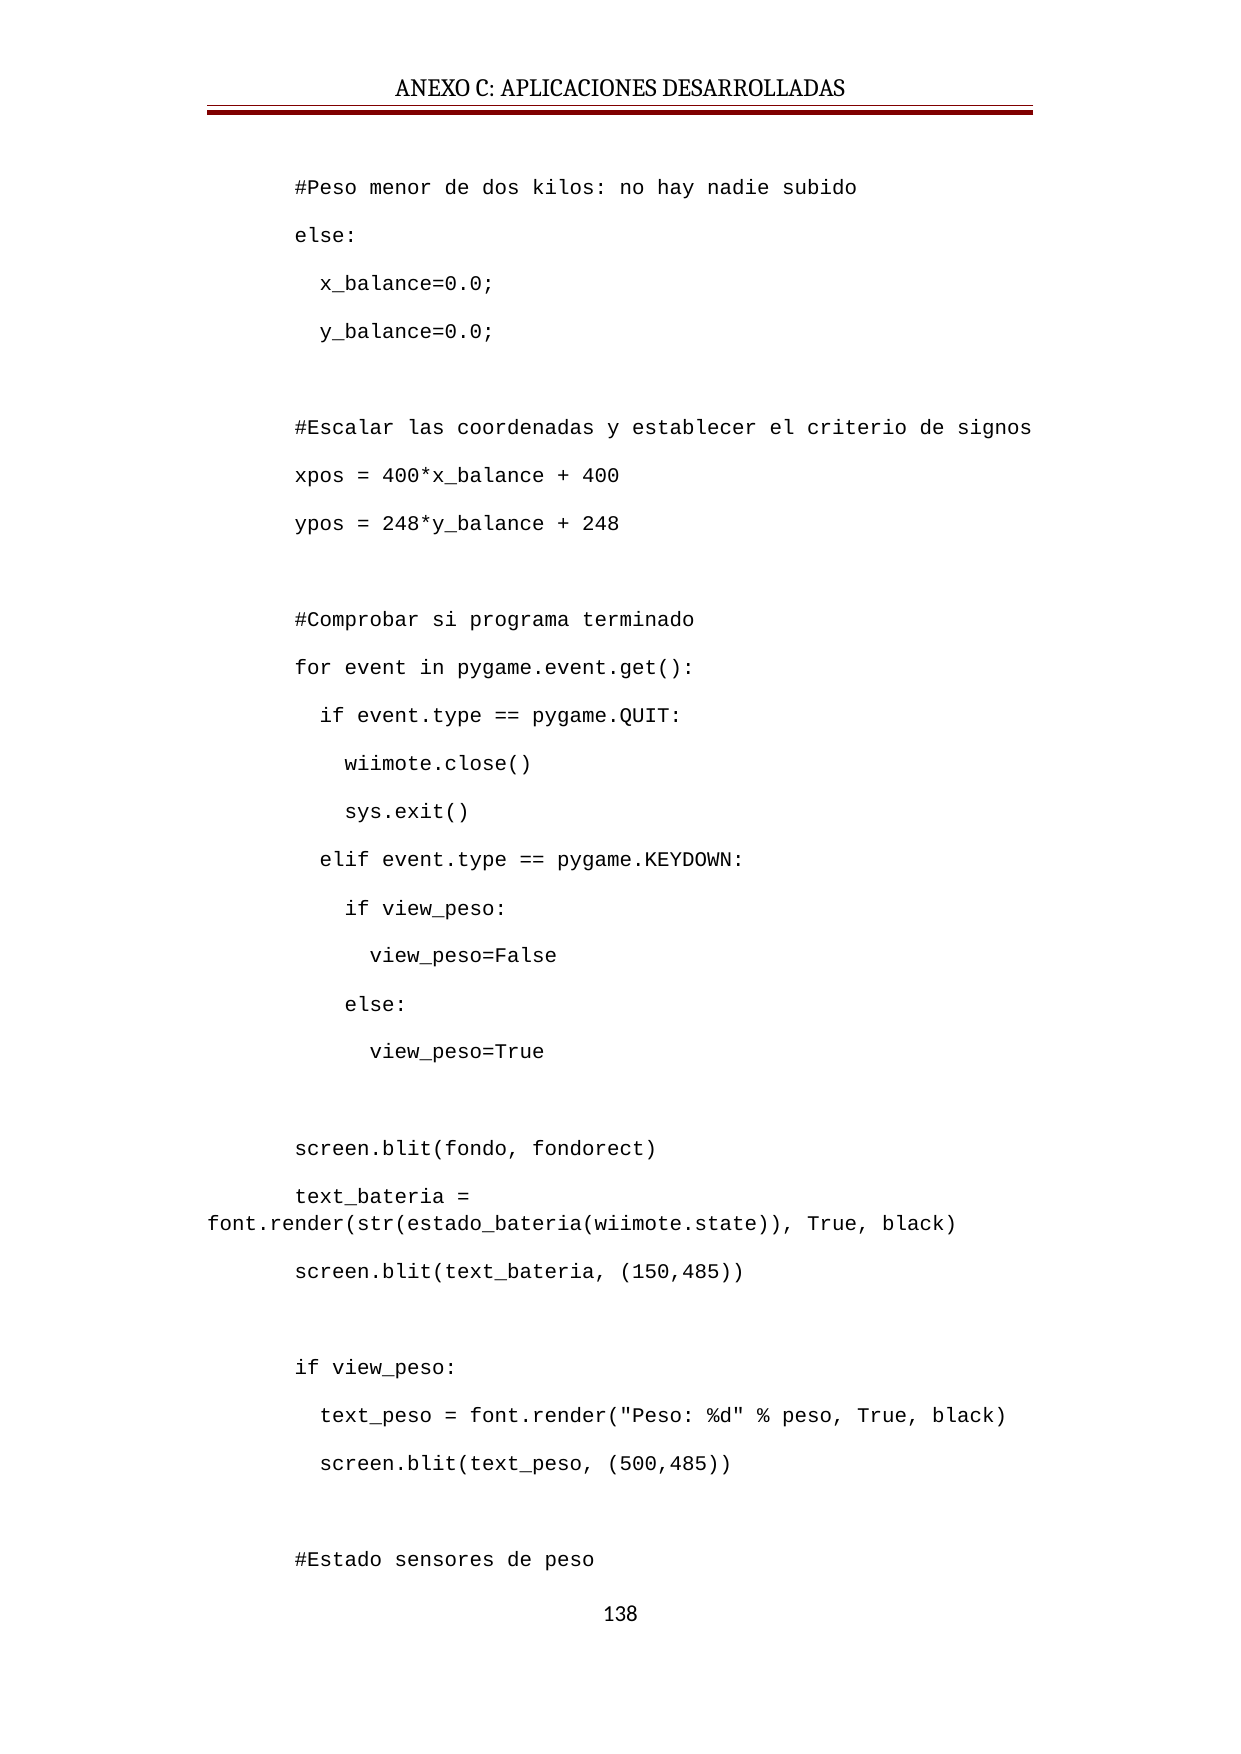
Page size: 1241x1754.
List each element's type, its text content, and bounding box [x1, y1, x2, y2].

text elif event.type == pygame.KEYDOWN: [207, 849, 1033, 873]
text #Estado sensores de peso [207, 1549, 1033, 1573]
text view_peso=True [207, 1042, 1033, 1065]
text view_peso=False [207, 946, 1033, 969]
text screen.blit(fondo, fondorect) [207, 1138, 1033, 1161]
text #Comprobar si programa terminado [207, 609, 1033, 633]
text if event.type == pygame.QUIT: [207, 705, 1033, 729]
text y_balance=0.0; [207, 321, 1033, 345]
text #Peso menor de dos kilos: no hay nadie subido [207, 177, 1033, 201]
text for event in pygame.event.get(): [207, 657, 1033, 681]
text wiimote.close() [207, 753, 1033, 777]
text else: [207, 225, 1033, 249]
text if view_peso: [207, 1357, 1033, 1381]
text text_bateria = font.render(str(estado_bateria(wiimote.state)), True, black) [207, 1186, 1033, 1236]
text else: [207, 993, 1033, 1017]
text x_balance=0.0; [207, 273, 1033, 297]
text if view_peso: [207, 897, 1033, 921]
text screen.blit(text_bateria, (150,485)) [207, 1261, 1033, 1284]
text screen.blit(text_peso, (500,485)) [207, 1453, 1033, 1477]
text xpos = 400*x_balance + 400 [207, 465, 1033, 489]
text ypos = 248*y_balance + 248 [207, 513, 1033, 537]
text sys.exit() [207, 801, 1033, 825]
text text_peso = font.render("Peso: %d" % peso, True, black) [207, 1405, 1033, 1428]
text #Escalar las coordenadas y establecer el criterio de signos [207, 417, 1033, 441]
